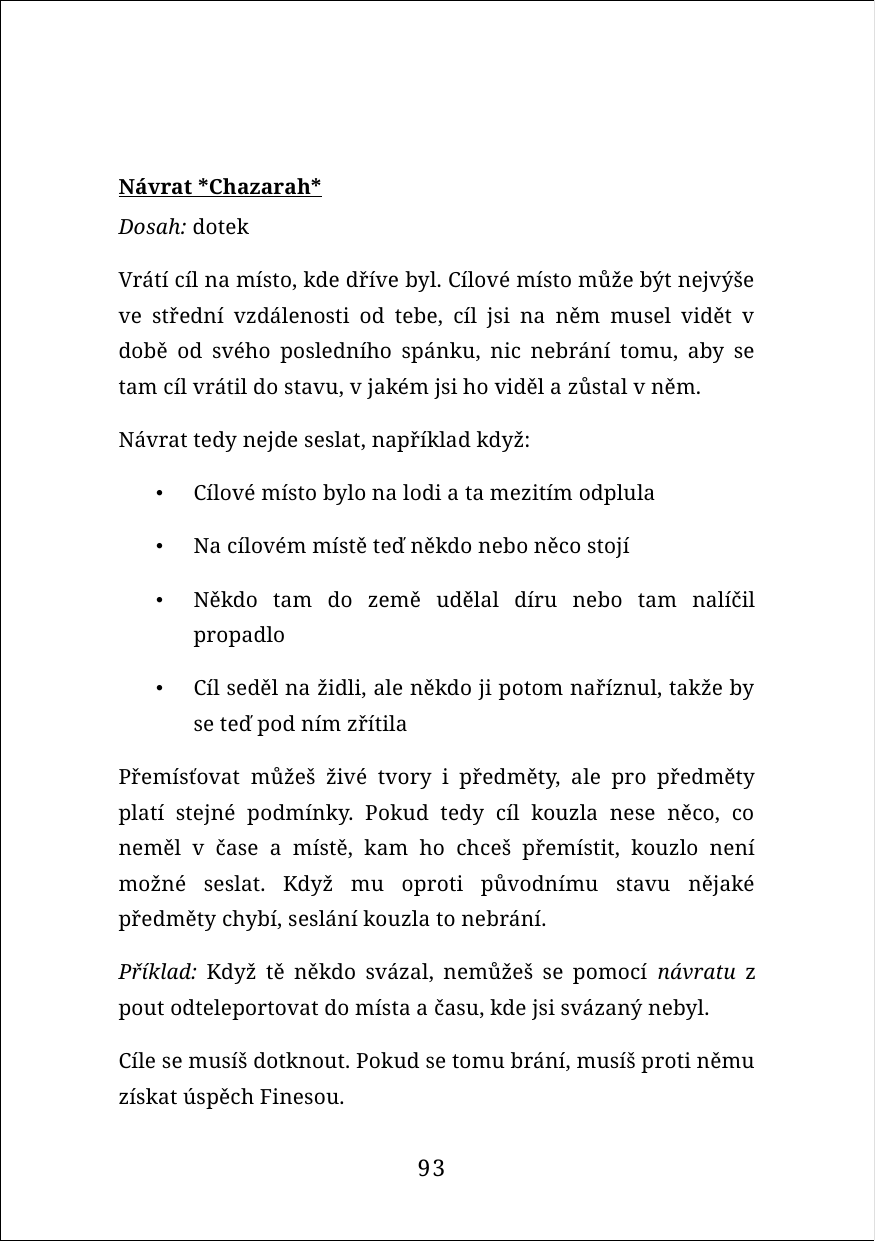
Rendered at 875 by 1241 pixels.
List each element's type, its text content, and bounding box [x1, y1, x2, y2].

list Na cílovém místě teď někdo nebo něco stojí [156, 531, 756, 560]
text Návrat tedy nejde seslat, například když: [118, 425, 756, 453]
text Vrátí cíl na místo, kde dříve byl. Cílové místo může být nejvýše ve střední vzdálenosti od tebe, cíl jsi na něm musel vidět v době od svého posledního spánku, nic nebrání tomu, aby se tam cíl vrátil do stavu, v jakém jsi ho viděl a zůstal v něm. [118, 265, 756, 400]
text Přemísťovat můžeš živé tvory i předměty, ale pro předměty platí stejné podmínky. Pokud tedy cíl kouzla nese něco, co neměl v čase a místě, kam ho chceš přemístit, kouzlo není možné seslat. Když mu oproti původnímu stavu nějaké předměty chybí, seslání kouzla to nebrání. [118, 762, 756, 933]
list Cílové místo bylo na lodi a ta mezitím odplula [156, 478, 756, 507]
text Příklad: Když tě někdo svázal, nemůžeš se pomocí návratu z pout odteleportovat do místa a času, kde jsi svázaný nebyl. [118, 957, 756, 1021]
text Dosah: dotek [118, 212, 756, 240]
text Cíle se musíš dotknout. Pokud se tomu brání, musíš proti němu získat úspěch Finesou. [118, 1046, 756, 1110]
list Někdo tam do země udělal díru nebo tam nalíčil propadlo [156, 585, 756, 649]
list Cíl seděl na židli, ale někdo ji potom naříznul, takže by se teď pod ním zřítila [156, 673, 756, 737]
subtitle Návrat *Chazarah* [118, 172, 756, 200]
